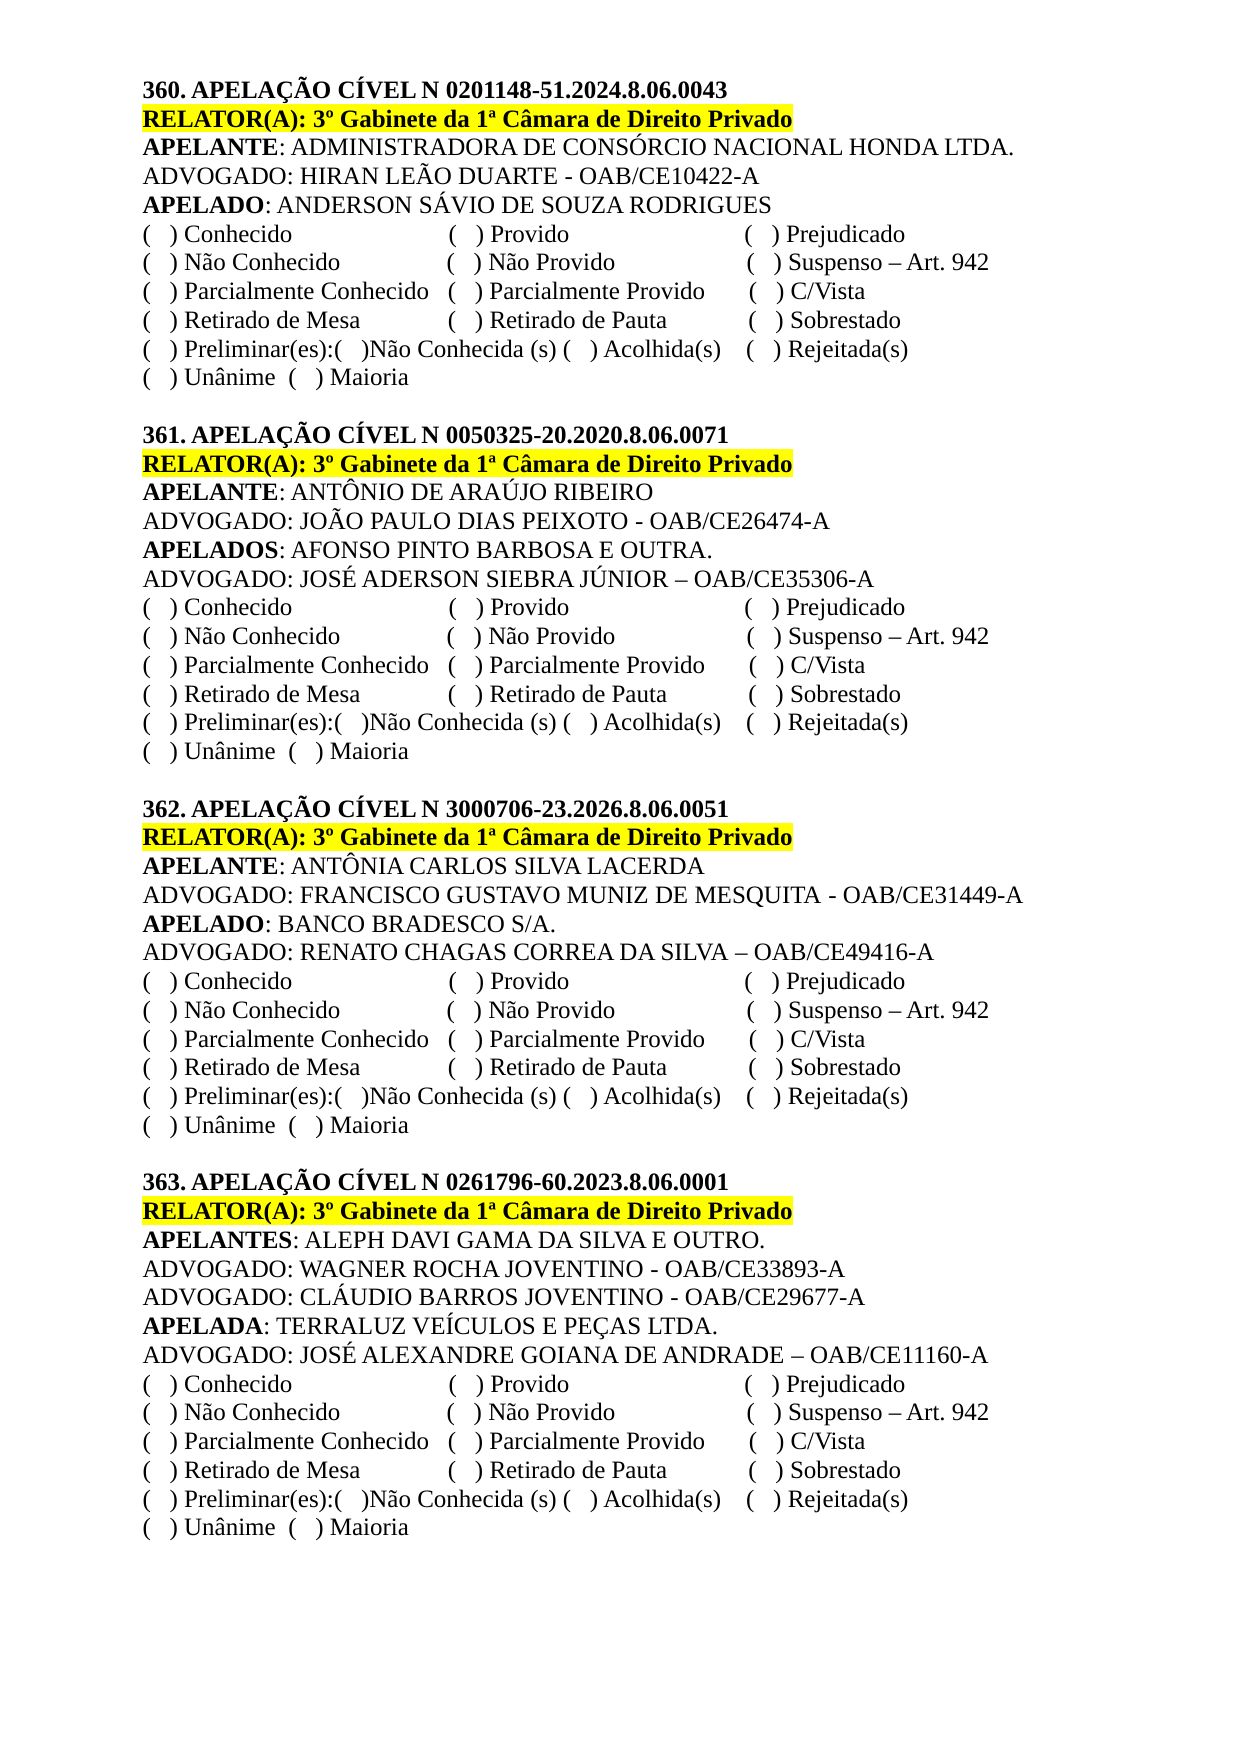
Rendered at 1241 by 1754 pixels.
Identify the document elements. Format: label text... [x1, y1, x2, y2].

text ( ) Retirado de Mesa ( ) Retirado de Pauta ( ) Sobrestado [142, 1455, 1158, 1484]
text ( ) Parcialmente Conhecido ( ) Parcialmente Provido ( ) C/Vista [142, 1426, 1158, 1455]
text ( ) Não Conhecido ( ) Não Provido ( ) Suspenso – Art. 942 [142, 621, 1158, 650]
text ( ) Unânime ( ) Maioria 361. APELAÇÃO CÍVEL N 0050325-20.2020.8.06.0071 RELATOR(A): 3º Gabinete da 1ª Câmara de Direito Privado APELANTE: ANTÔNIO DE ARAÚJO RIBEIRO ADVOGADO: JOÃO PAULO DIAS PEIXOTO - OAB/CE26474-A APELADOS: AFONSO PINTO BARBOSA E OUTRA. ADVOGADO: JOSÉ ADERSON SIEBRA JÚNIOR – OAB/CE35306-A [142, 362, 1141, 592]
text ( ) Unânime ( ) Maioria [142, 1512, 1141, 1599]
text ( ) Conhecido ( ) Provido ( ) Prejudicado [142, 1369, 1141, 1397]
text ( ) Conhecido ( ) Provido ( ) Prejudicado [142, 966, 1141, 995]
text ( ) Preliminar(es):( )Não Conhecida (s) ( ) Acolhida(s) ( ) Rejeitada(s) [142, 1484, 1158, 1512]
text 360. APELAÇÃO CÍVEL N 0201148-51.2024.8.06.0043 RELATOR(A): 3º Gabinete da 1ª Câmara de Direito Privado APELANTE: ADMINISTRADORA DE CONSÓRCIO NACIONAL HONDA LTDA. ADVOGADO: HIRAN LEÃO DUARTE - OAB/CE10422-A APELADO: ANDERSON SÁVIO DE SOUZA RODRIGUES [142, 75, 1141, 219]
text ( ) Parcialmente Conhecido ( ) Parcialmente Provido ( ) C/Vista [142, 276, 1158, 305]
text ( ) Unânime ( ) Maioria [142, 736, 1141, 765]
text ( ) Parcialmente Conhecido ( ) Parcialmente Provido ( ) C/Vista [142, 650, 1158, 679]
text ( ) Parcialmente Conhecido ( ) Parcialmente Provido ( ) C/Vista [142, 1024, 1158, 1052]
text ( ) Não Conhecido ( ) Não Provido ( ) Suspenso – Art. 942 [142, 247, 1158, 276]
text ( ) Não Conhecido ( ) Não Provido ( ) Suspenso – Art. 942 [142, 1397, 1158, 1426]
text ( ) Preliminar(es):( )Não Conhecida (s) ( ) Acolhida(s) ( ) Rejeitada(s) [142, 1081, 1158, 1110]
text ( ) Conhecido ( ) Provido ( ) Prejudicado [142, 592, 1141, 621]
text ( ) Retirado de Mesa ( ) Retirado de Pauta ( ) Sobrestado [142, 679, 1158, 707]
text ( ) Retirado de Mesa ( ) Retirado de Pauta ( ) Sobrestado [142, 305, 1158, 334]
text ( ) Conhecido ( ) Provido ( ) Prejudicado [142, 219, 1141, 247]
text ( ) Preliminar(es):( )Não Conhecida (s) ( ) Acolhida(s) ( ) Rejeitada(s) [142, 707, 1158, 736]
text 362. APELAÇÃO CÍVEL N 3000706-23.2026.8.06.0051 RELATOR(A): 3º Gabinete da 1ª Câmara de Direito Privado APELANTE: ANTÔNIA CARLOS SILVA LACERDA ADVOGADO: FRANCISCO GUSTAVO MUNIZ DE MESQUITA - OAB/CE31449-A APELADO: BANCO BRADESCO S/A. ADVOGADO: RENATO CHAGAS CORREA DA SILVA – OAB/CE49416-A [142, 765, 1141, 966]
text ( ) Retirado de Mesa ( ) Retirado de Pauta ( ) Sobrestado [142, 1052, 1158, 1081]
text ( ) Unânime ( ) Maioria 363. APELAÇÃO CÍVEL N 0261796-60.2023.8.06.0001 RELATOR(A): 3º Gabinete da 1ª Câmara de Direito Privado APELANTES: ALEPH DAVI GAMA DA SILVA E OUTRO. ADVOGADO: WAGNER ROCHA JOVENTINO - OAB/CE33893-A ADVOGADO: CLÁUDIO BARROS JOVENTINO - OAB/CE29677-A APELADA: TERRALUZ VEÍCULOS E PEÇAS LTDA. ADVOGADO: JOSÉ ALEXANDRE GOIANA DE ANDRADE – OAB/CE11160-A [142, 1110, 1141, 1369]
text ( ) Preliminar(es):( )Não Conhecida (s) ( ) Acolhida(s) ( ) Rejeitada(s) [142, 334, 1158, 362]
text ( ) Não Conhecido ( ) Não Provido ( ) Suspenso – Art. 942 [142, 995, 1158, 1024]
